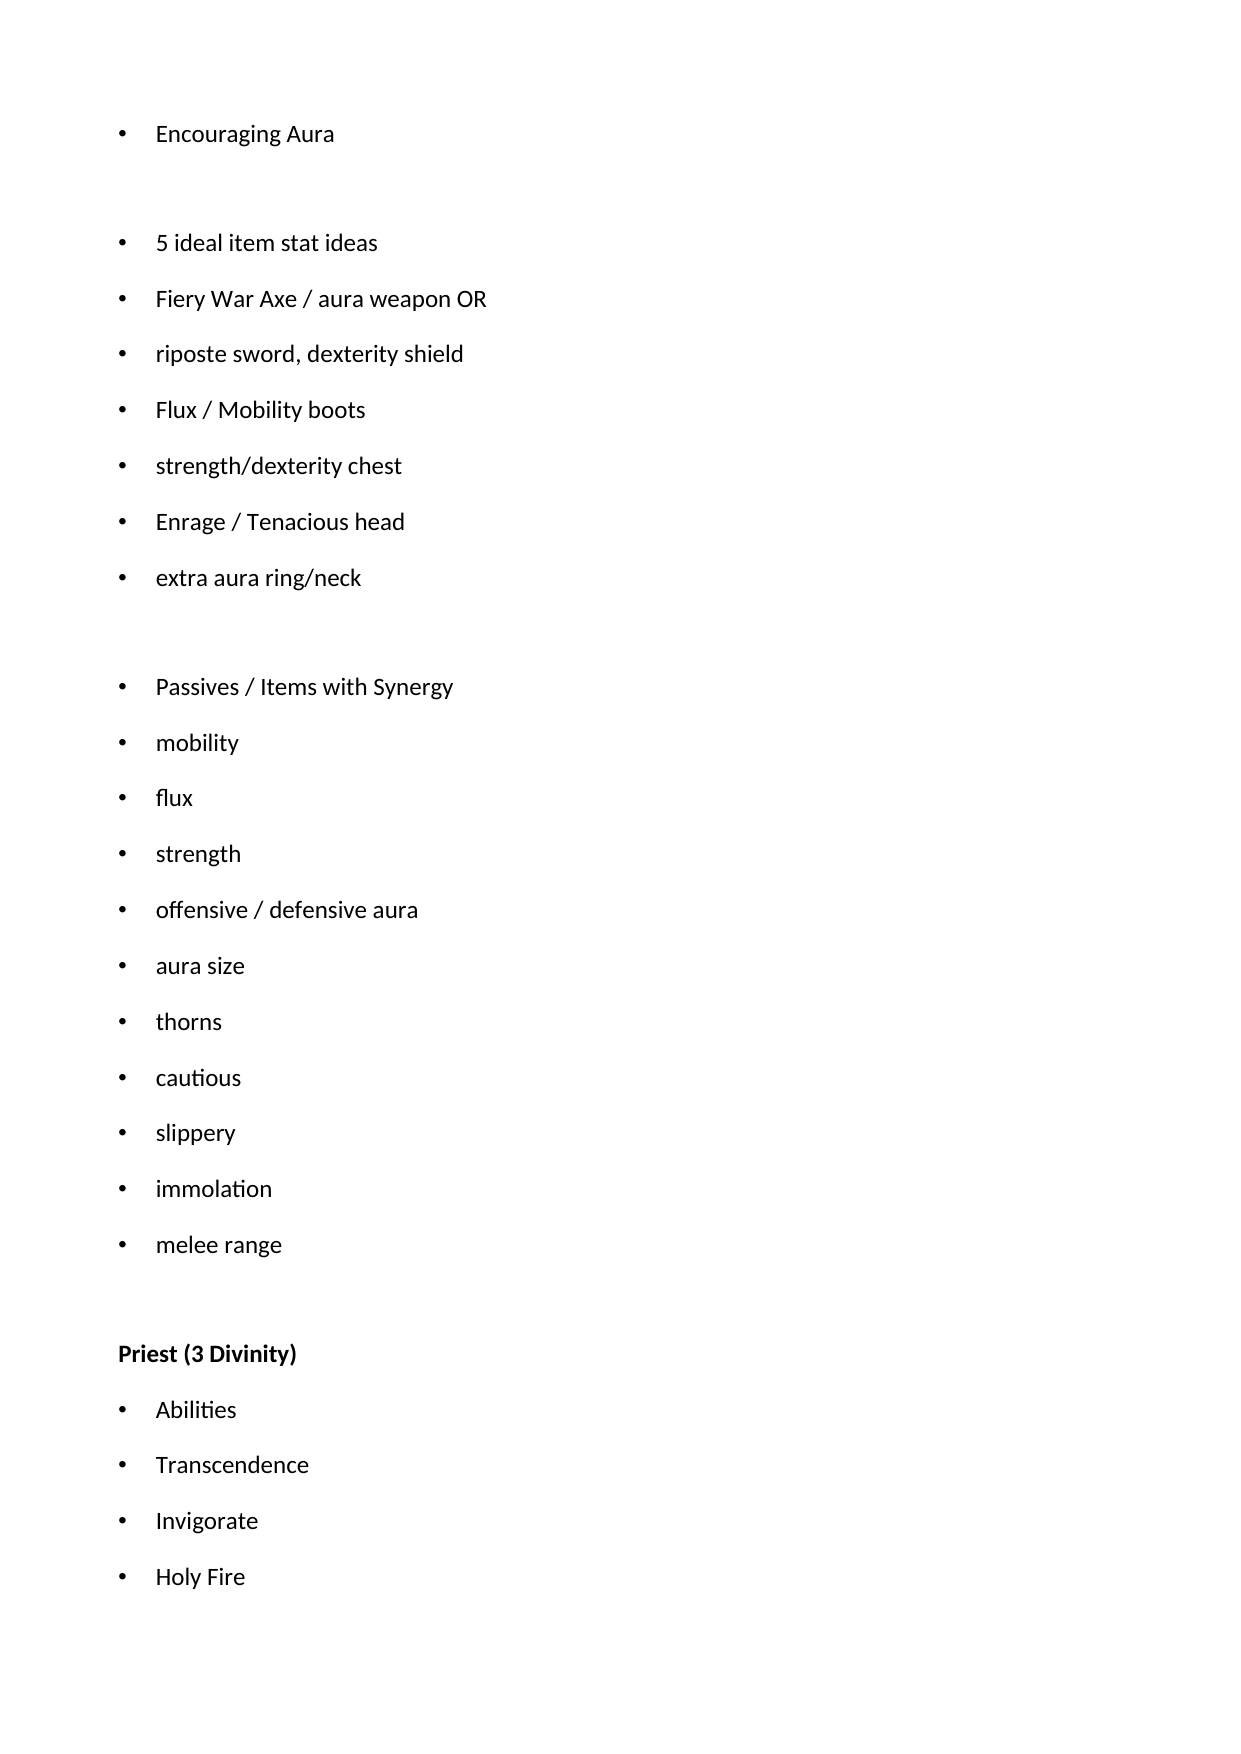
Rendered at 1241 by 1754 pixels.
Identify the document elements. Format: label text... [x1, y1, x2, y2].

list 5 ideal item stat ideas [81, 227, 1122, 257]
list Flux / Mobility boots [81, 394, 1122, 425]
list Transcendence [81, 1450, 1122, 1480]
list Enrage / Tenacious head [81, 506, 1122, 537]
list offensive / defensive aura [81, 894, 1122, 925]
list Encouraging Aura [81, 118, 1122, 149]
list immolation [81, 1173, 1122, 1204]
list riposte sword, dexterity shield [81, 339, 1122, 369]
list cautious [81, 1062, 1122, 1092]
list flux [81, 782, 1122, 813]
list Abilities [81, 1394, 1122, 1424]
list mobility [81, 727, 1122, 757]
list Invigorate [81, 1506, 1122, 1536]
list Passives / Items with Synergy [81, 671, 1122, 701]
list thorns [81, 1006, 1122, 1036]
list extra aura ring/neck [81, 562, 1122, 592]
list Holy Fire [81, 1561, 1122, 1592]
list aura size [81, 950, 1122, 981]
list melee range [81, 1229, 1122, 1260]
list slippery [81, 1117, 1122, 1148]
list strength [81, 838, 1122, 869]
list strength/dexterity chest [81, 450, 1122, 481]
list Fiery War Axe / aura weapon OR [81, 283, 1122, 313]
text Priest (3 Divinity) [118, 1338, 1122, 1368]
